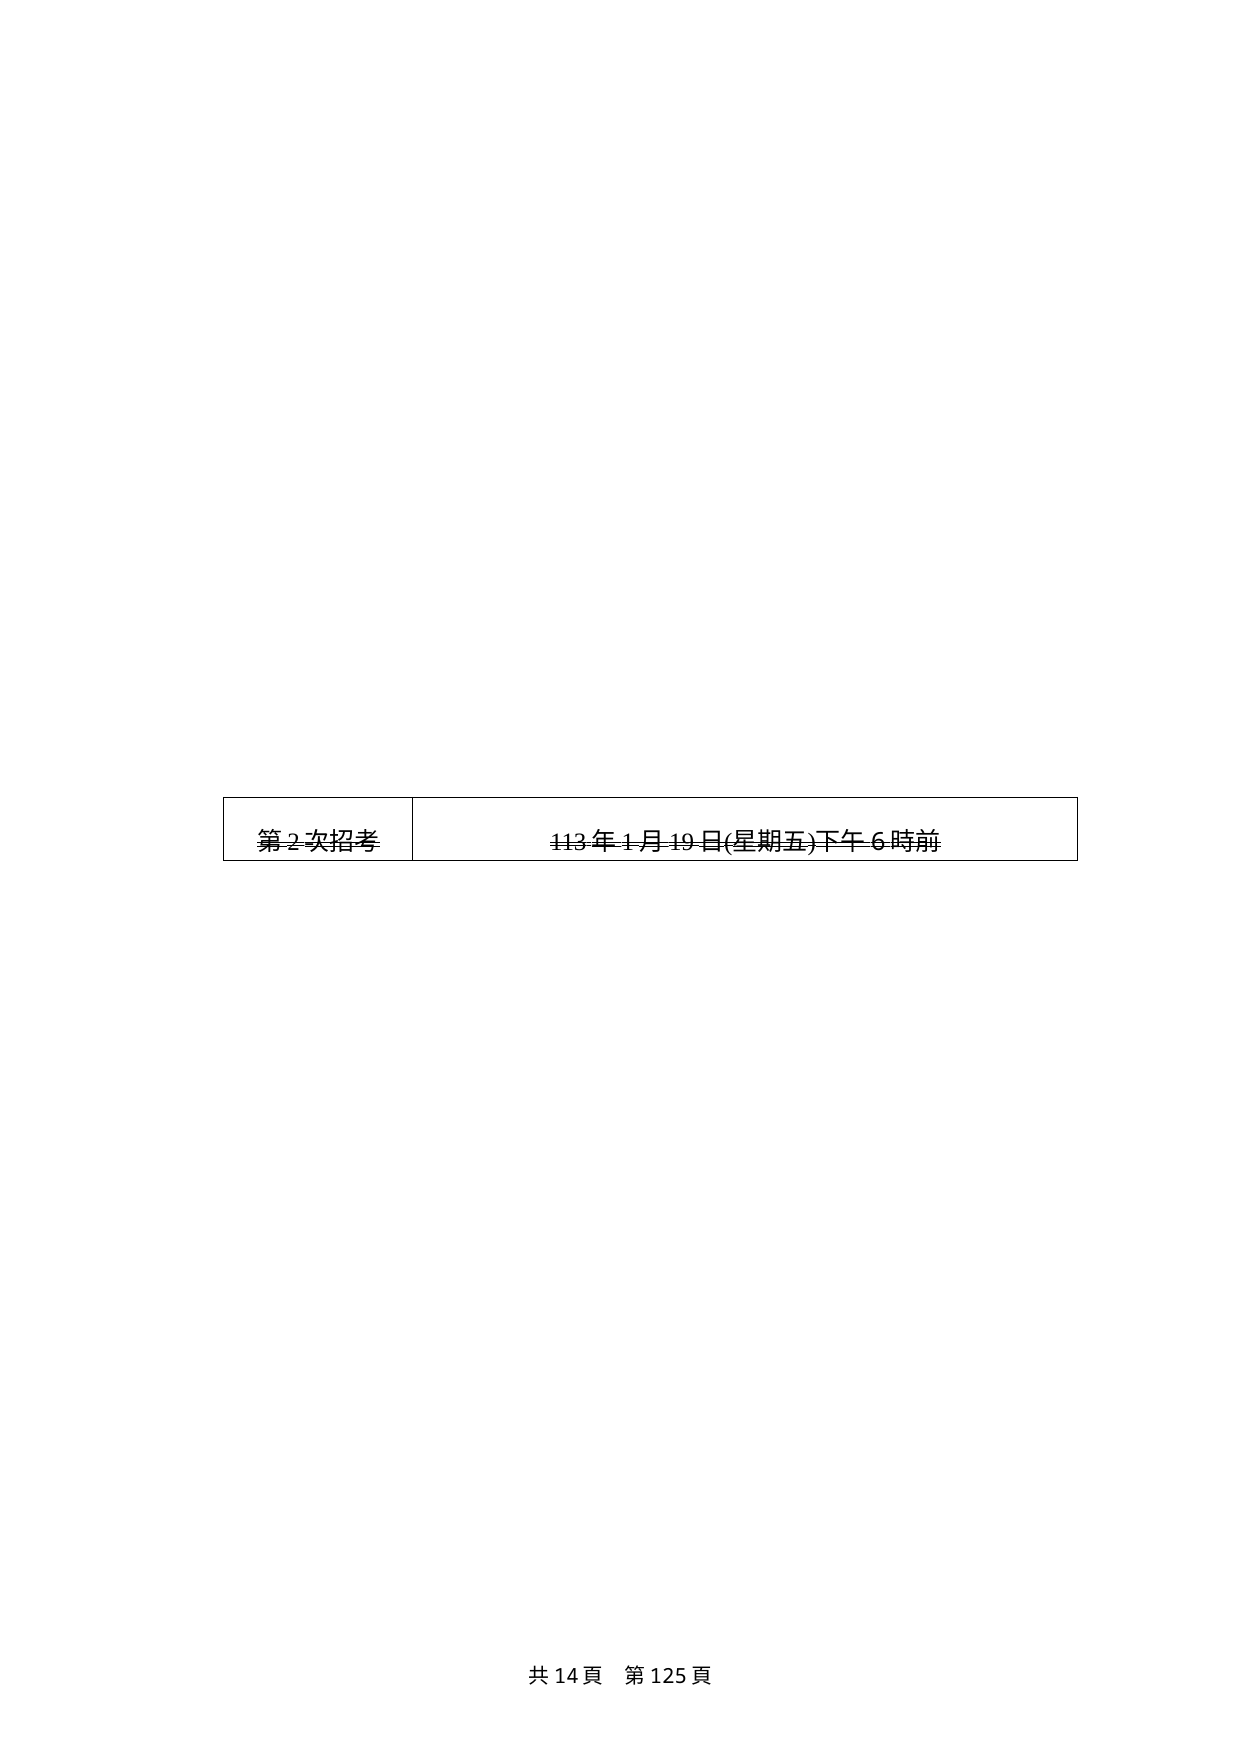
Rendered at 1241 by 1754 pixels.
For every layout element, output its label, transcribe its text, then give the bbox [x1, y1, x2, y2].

table_cell 第2次招考 [224, 798, 412, 860]
table_cell 113年1月19日(星期五)下午6時前 [413, 798, 1077, 860]
